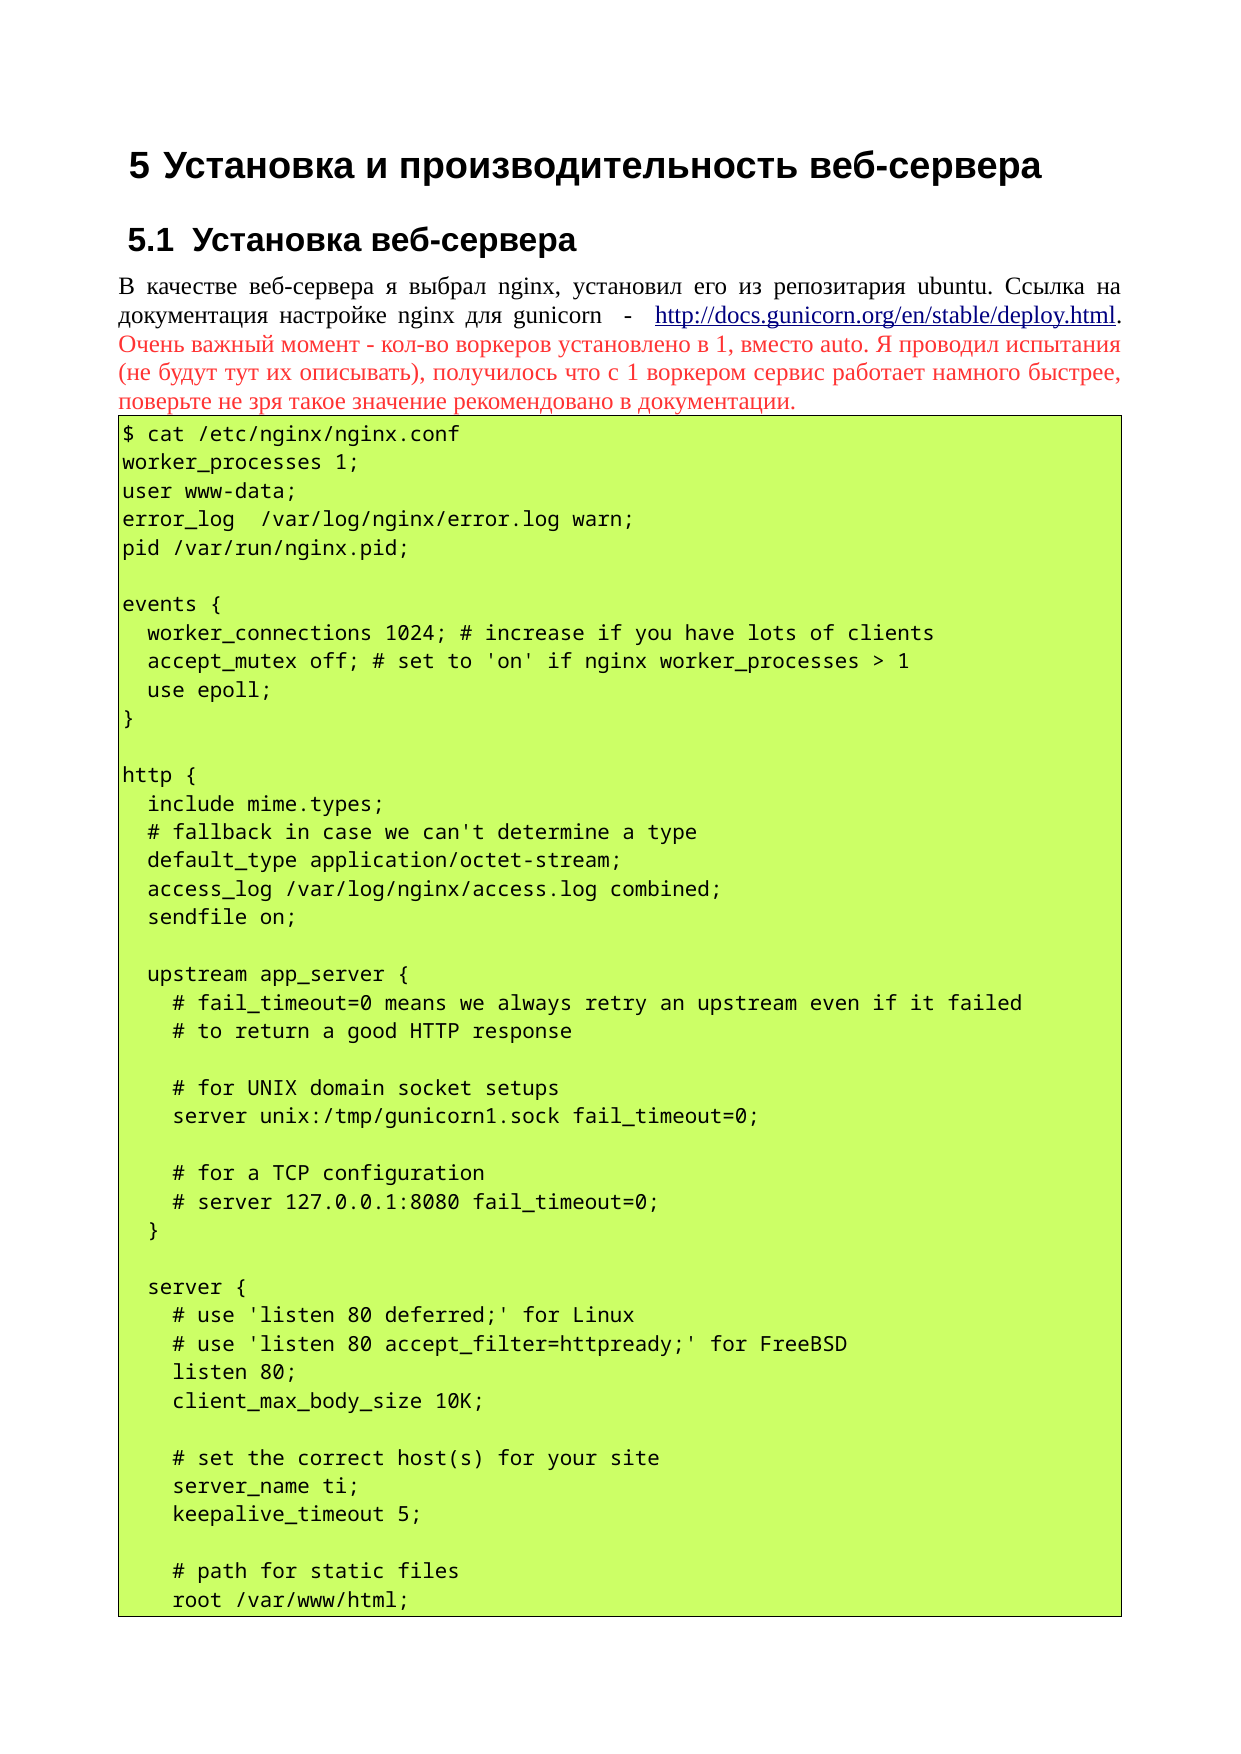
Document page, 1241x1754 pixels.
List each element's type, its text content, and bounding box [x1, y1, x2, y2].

text accept_mutex off; # set to 'on' if nginx worker_processes > 1 [119, 642, 1121, 671]
text # fallback in case we can't determine a type [119, 813, 1121, 842]
text events { [119, 586, 1121, 614]
text keepalive_timeout 5; [119, 1496, 1121, 1524]
text } [119, 699, 1121, 728]
text sendfile on; [119, 898, 1121, 927]
text listen 80; [119, 1353, 1121, 1382]
text $ cat /etc/nginx/nginx.conf [119, 416, 1121, 443]
text server { [119, 1268, 1121, 1297]
text root /var/www/html; [119, 1581, 1121, 1616]
text worker_connections 1024; # increase if you have lots of clients [119, 614, 1121, 642]
text # fail_timeout=0 means we always retry an upstream even if it failed [119, 984, 1121, 1012]
text # for a TCP configuration [119, 1154, 1121, 1183]
text worker_processes 1; [119, 443, 1121, 472]
text # to return a good HTTP response [119, 1012, 1121, 1041]
text В качестве веб-сервера я выбрал nginx, установил его из репозитария ubuntu. Ссылка на документация настройке nginx для gunicorn - http://docs.gunicorn.org/en/stable/deploy.html. Очень важный момент - кол-во воркеров установлено в 1, вместо auto. Я проводил испытания (не будут тут их описывать), получилось что с 1 воркером сервис работает намного быстрее, поверьте не зря такое значение рекомендовано в документации. [118, 271, 1122, 415]
text access_log /var/log/nginx/access.log combined; [119, 870, 1121, 898]
text # path for static files [119, 1552, 1121, 1581]
text pid /var/run/nginx.pid; [119, 529, 1121, 557]
subtitle Установка и производительность веб-сервера [118, 143, 1122, 187]
text http { [119, 756, 1121, 785]
text server_name ti; [119, 1467, 1121, 1496]
text user www-data; [119, 472, 1121, 500]
text server unix:/tmp/gunicorn1.sock fail_timeout=0; [119, 1097, 1121, 1126]
subtitle Установка веб-сервера [118, 220, 1122, 259]
text upstream app_server { [119, 955, 1121, 984]
text # use 'listen 80 accept_filter=httpready;' for FreeBSD [119, 1325, 1121, 1353]
text error_log /var/log/nginx/error.log warn; [119, 500, 1121, 529]
text client_max_body_size 10K; [119, 1382, 1121, 1410]
text include mime.types; [119, 785, 1121, 813]
text use epoll; [119, 671, 1121, 699]
text # server 127.0.0.1:8080 fail_timeout=0; [119, 1183, 1121, 1211]
text } [119, 1211, 1121, 1240]
text # use 'listen 80 deferred;' for Linux [119, 1297, 1121, 1325]
text # set the correct host(s) for your site [119, 1439, 1121, 1467]
text # for UNIX domain socket setups [119, 1069, 1121, 1097]
text default_type application/octet-stream; [119, 842, 1121, 870]
